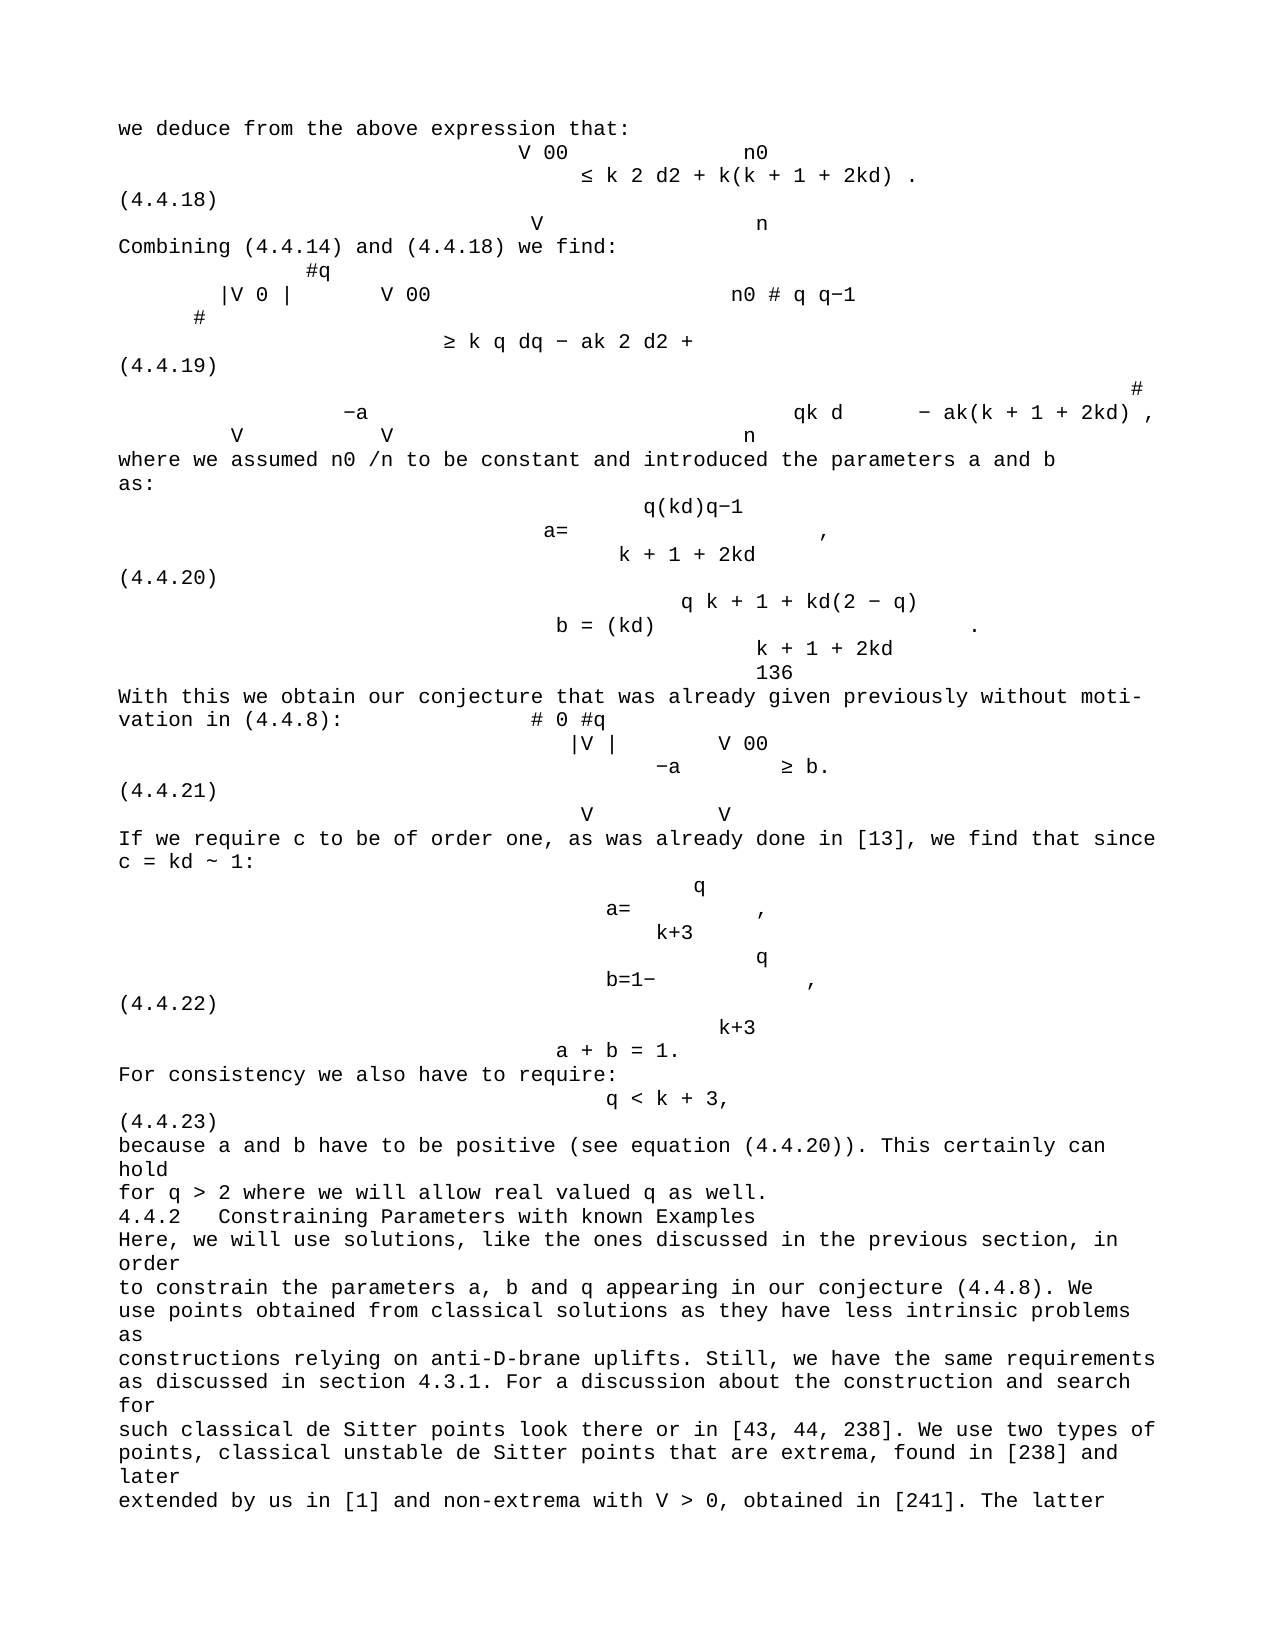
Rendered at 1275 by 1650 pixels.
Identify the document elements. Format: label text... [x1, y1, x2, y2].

text a + b = 1. [118, 1040, 1157, 1064]
text −a ≥ b. (4.4.21) [118, 757, 1157, 804]
text k + 1 + 2kd [118, 638, 1157, 662]
text Combining (4.4.14) and (4.4.18) we find: [118, 236, 1157, 260]
text |V 0 | V 00 n0 # q q−1 [118, 284, 1157, 307]
text With this we obtain our conjecture that was already given previously without moti- [118, 686, 1157, 709]
text use points obtained from classical solutions as they have less intrinsic problems as [118, 1300, 1157, 1348]
text q [118, 875, 1157, 898]
text k+3 [118, 1017, 1157, 1040]
text If we require c to be of order one, as was already done in [13], we find that since [118, 827, 1157, 851]
text c = kd ∼ 1: [118, 851, 1157, 875]
text q k + 1 + kd(2 − q) [118, 591, 1157, 615]
text where we assumed n0 /n to be constant and introduced the parameters a and b [118, 449, 1157, 473]
text V 00 n0 [118, 142, 1157, 165]
text q [118, 946, 1157, 969]
text extended by us in [1] and non-extrema with V > 0, obtained in [241]. The latter [118, 1489, 1157, 1513]
text points, classical unstable de Sitter points that are extrema, found in [238] and later [118, 1442, 1157, 1489]
text q(kd)q−1 [118, 496, 1157, 520]
text a= , [118, 898, 1157, 922]
text to constrain the parameters a, b and q appearing in our conjecture (4.4.8). We [118, 1277, 1157, 1300]
text such classical de Sitter points look there or in [43, 44, 238]. We use two types of [118, 1419, 1157, 1442]
text because a and b have to be positive (see equation (4.4.20)). This certainly can hold [118, 1135, 1157, 1182]
text −a qk d − ak(k + 1 + 2kd) , [118, 402, 1157, 426]
text vation in (4.4.8): # 0 #q [118, 709, 1157, 733]
text #q [118, 260, 1157, 284]
text ≤ k 2 d2 + k(k + 1 + 2kd) . (4.4.18) [118, 165, 1157, 213]
text for q > 2 where we will allow real valued q as well. [118, 1182, 1157, 1206]
text |V | V 00 [118, 733, 1157, 757]
text we deduce from the above expression that: [118, 118, 1157, 142]
text b=1− , (4.4.22) [118, 969, 1157, 1017]
text Here, we will use solutions, like the ones discussed in the previous section, in order [118, 1229, 1157, 1277]
text constructions relying on anti-D-brane uplifts. Still, we have the same requirements [118, 1348, 1157, 1371]
text k+3 [118, 922, 1157, 946]
text q < k + 3, (4.4.23) [118, 1088, 1157, 1135]
text as discussed in section 4.3.1. For a discussion about the construction and search for [118, 1371, 1157, 1419]
text as: [118, 473, 1157, 496]
text V V [118, 804, 1157, 827]
text 4.4.2 Constraining Parameters with known Examples [118, 1206, 1157, 1229]
text For consistency we also have to require: [118, 1064, 1157, 1088]
text 136 [118, 662, 1157, 686]
text a= , [118, 520, 1157, 544]
text b = (kd) . [118, 615, 1157, 638]
text # [118, 307, 1157, 331]
text V V n [118, 426, 1157, 449]
text ≥ k q dq − ak 2 d2 + (4.4.19) [118, 331, 1157, 378]
text # [118, 378, 1157, 402]
text V n [118, 213, 1157, 236]
text k + 1 + 2kd (4.4.20) [118, 544, 1157, 591]
